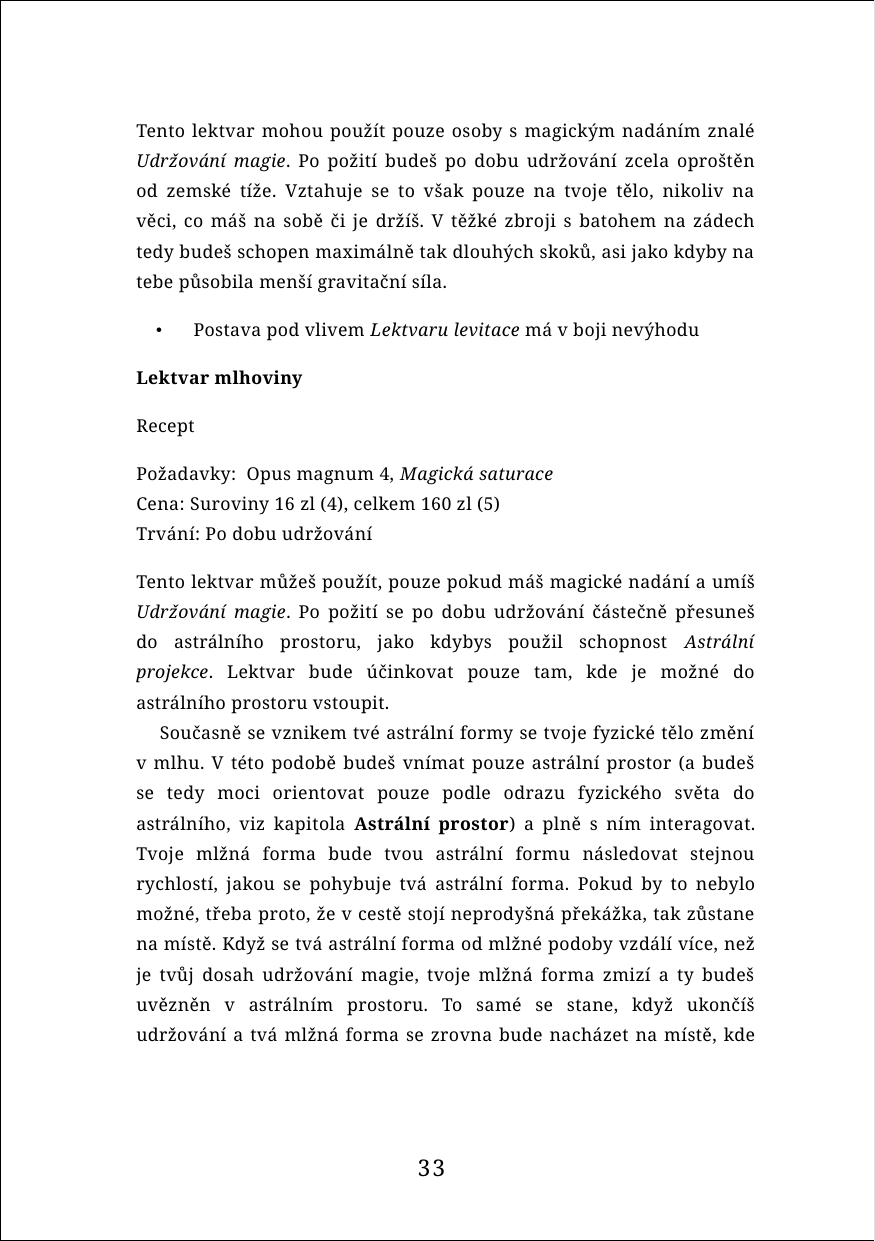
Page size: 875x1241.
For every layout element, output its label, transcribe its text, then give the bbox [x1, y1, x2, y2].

list Postava pod vlivem Lektvaru levitace má v boji nevýhodu [156, 317, 756, 341]
text Tento lektvar můžeš použít, pouze pokud máš magické nadání a umíš Udržování magie. Po požití se po dobu udržování částečně přesuneš do astrálního prostoru, jako kdybys použil schopnost Astrální projekce. Lektvar bude účinkovat pouze tam, kde je možné do astrálního prostoru vstoupit. Současně se vznikem tvé astrální formy se tvoje fyzické tělo změní v mlhu. V této podobě budeš vnímat pouze astrální prostor (a budeš se tedy moci orientovat pouze podle odrazu fyzického světa do astrálního, viz kapitola Astrální prostor) a plně s ním interagovat. Tvoje mlžná forma bude tvou astrální formu následovat stejnou rychlostí, jakou se pohybuje tvá astrální forma. Pokud by to nebylo možné, třeba proto, že v cestě stojí neprodyšná překážka, tak zůstane na místě. Když se tvá astrální forma od mlžné podoby vzdálí více, než je tvůj dosah udržování magie, tvoje mlžná forma zmizí a ty budeš uvězněn v astrálním prostoru. To samé se stane, když ukončíš udržování a tvá mlžná forma se zrovna bude nacházet na místě, kde [136, 569, 756, 1047]
text Tento lektvar mohou použít pouze osoby s magickým nadáním znalé Udržování magie. Po požití budeš po dobu udržování zcela oproštěn od zemské tíže. Vztahuje se to však pouze na tvoje tělo, nikoliv na věci, co máš na sobě či je držíš. V těžké zbroji s batohem na zádech tedy budeš schopen maximálně tak dlouhých skoků, asi jako kdyby na tebe působila menší gravitační síla. [136, 118, 756, 293]
text Recept [136, 413, 756, 437]
text Lektvar mlhoviny [136, 365, 756, 389]
text Požadavky: Opus magnum 4, Magická saturace Cena: Suroviny 16 zl (4), celkem 160 zl (5) Trvání: Po dobu udržování [136, 461, 756, 546]
